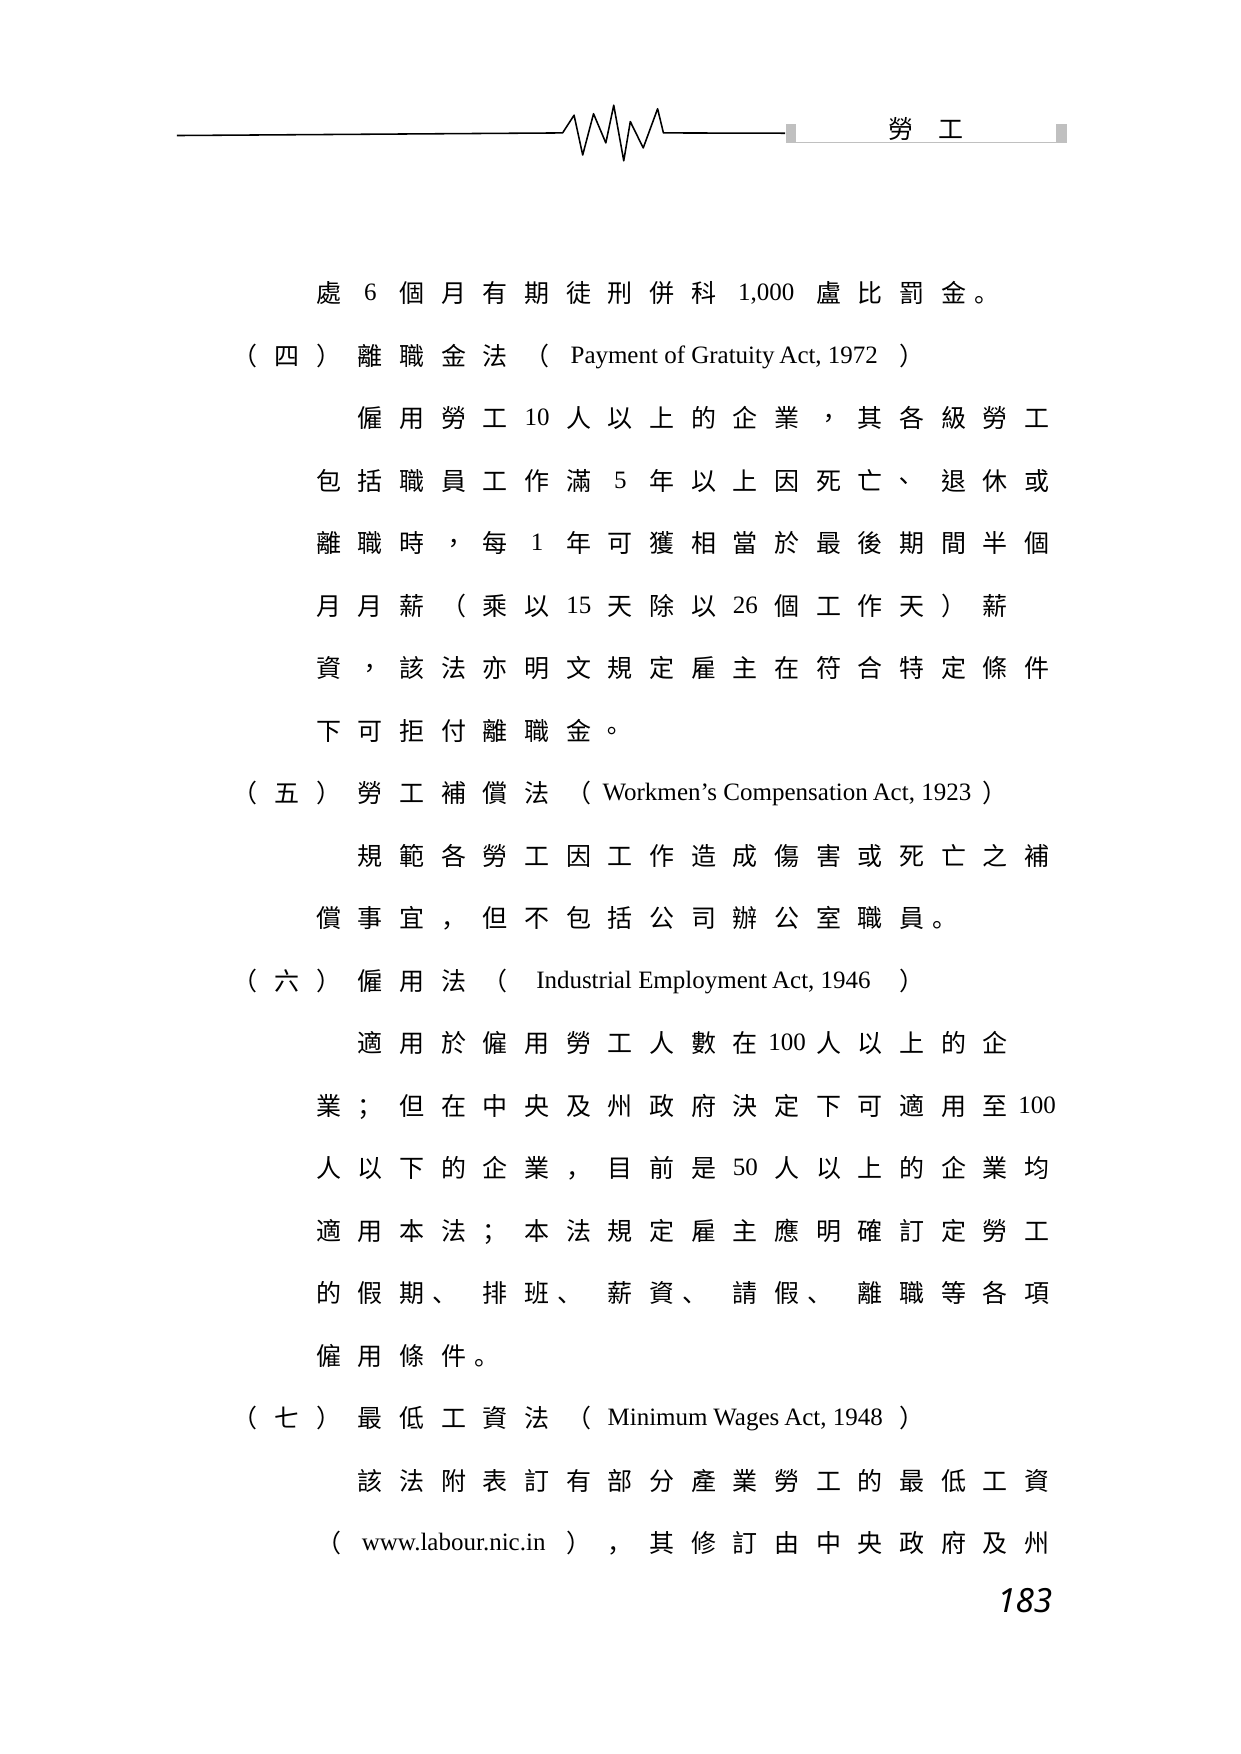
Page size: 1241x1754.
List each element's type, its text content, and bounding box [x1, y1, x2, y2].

text 規範各勞工因工作造成傷害或死亡之補償事宜，但不包括公司辦公室職員。 [281, 813, 1058, 938]
text （四）離職金法（Payment of Gratuity Act, 1972） [207, 313, 1058, 375]
text （七）最低工資法（Minimum Wages Act, 1948） [207, 1375, 1058, 1438]
text 處6個月有期徒刑併科1,000盧比罰金。 [281, 250, 1058, 313]
text （五）勞工補償法（Workmen’s Compensation Act, 1923） [207, 750, 1058, 813]
text 該法附表訂有部分產業勞工的最低工資（www.labour.nic.in），其修訂由中央政府及州 [281, 1438, 1058, 1563]
text （六）僱用法（Industrial Employment Act, 1946） [207, 938, 1058, 1000]
text 適用於僱用勞工人數在100人以上的企業；但在中央及州政府決定下可適用至100人以下的企業，目前是50人以上的企業均適用本法；本法規定雇主應明確訂定勞工的假期、排班、薪資、請假、離職等各項僱用條件。 [281, 1000, 1058, 1375]
text 僱用勞工10人以上的企業，其各級勞工包括職員工作滿5年以上因死亡、退休或離職時，每1年可獲相當於最後期間半個月月薪（乘以15天除以26個工作天）薪資，該法亦明文規定雇主在符合特定條件下可拒付離職金。 [281, 375, 1058, 750]
